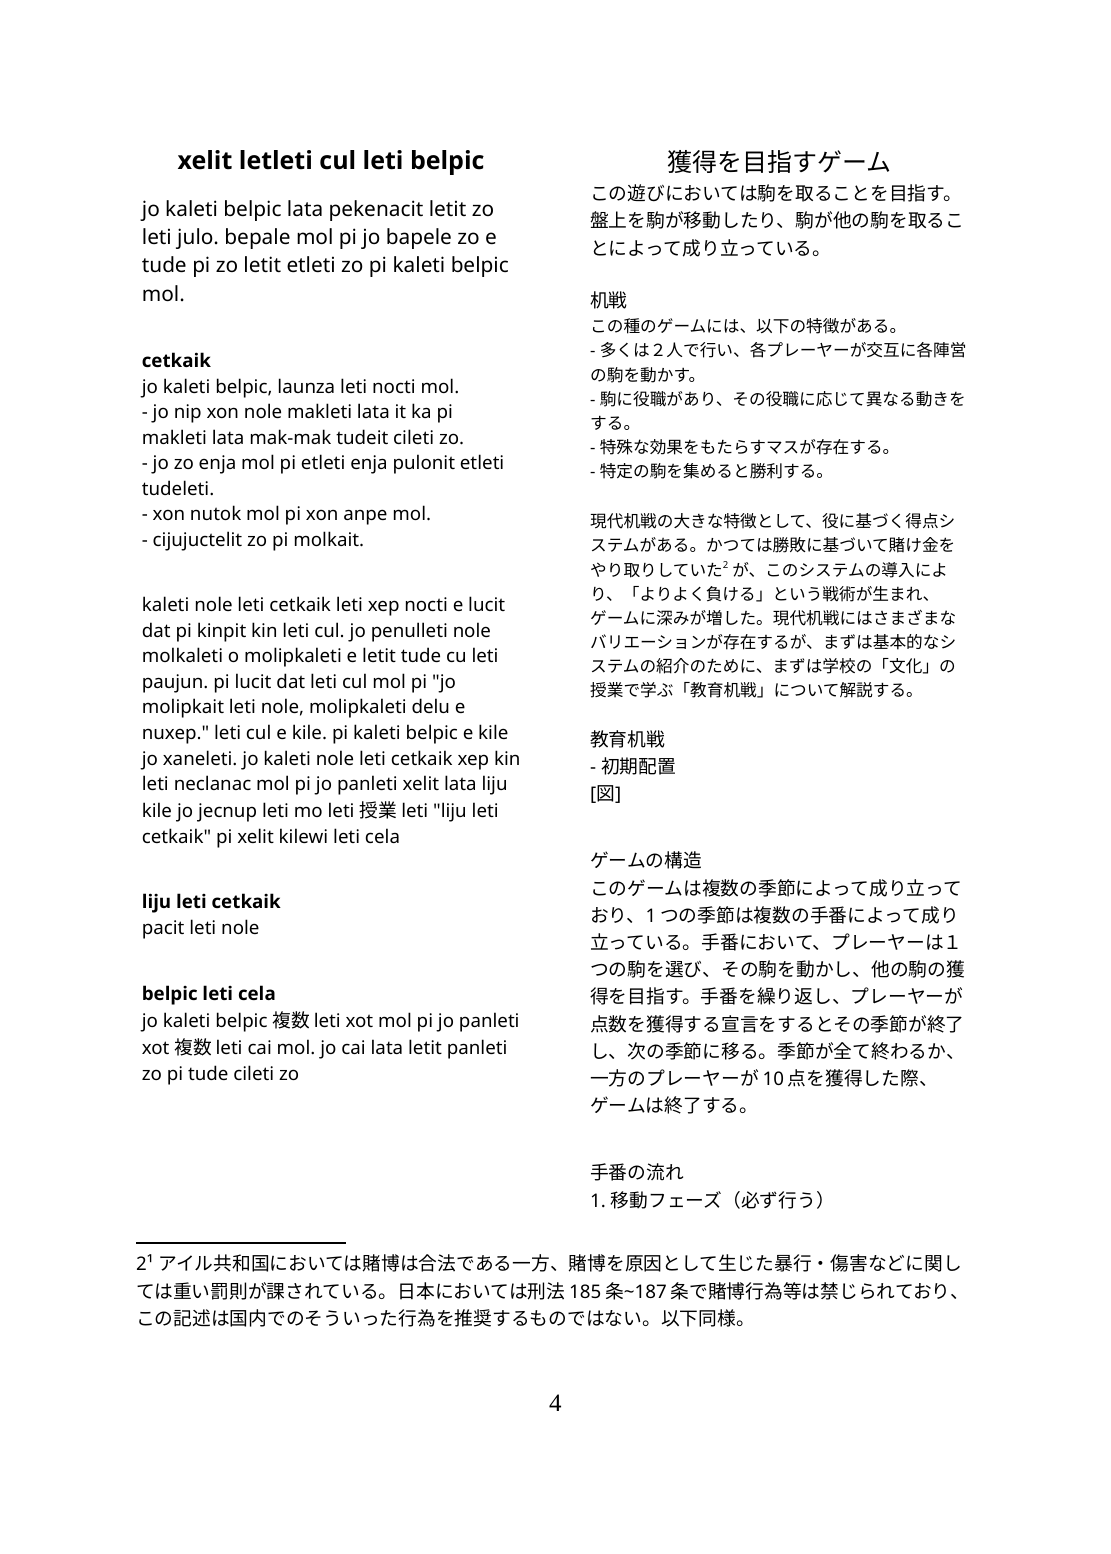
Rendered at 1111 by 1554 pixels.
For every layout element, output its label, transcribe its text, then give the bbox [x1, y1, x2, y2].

table_header [527, 137, 584, 1218]
table_header xelit letleti cul leti belpic jo kaleti belpic lata pekenacit letit zo leti julo. bepale mol pi jo bapele zo e tude pi zo letit etleti zo pi kaleti belpic mol. cetkaik jo kaleti belpic, launza leti nocti mol. - jo nip xon nole makleti lata it ka pi makleti lata mak-mak tudeit cileti zo. - jo zo enja mol pi etleti enja pulonit etleti tudeleti. - xon nutok mol pi xon anpe mol. - cijujuctelit zo pi molkait. kaleti nole leti cetkaik leti xep nocti e lucit dat pi kinpit kin leti cul. jo penulleti nole molkaleti o molipkaleti e letit tude cu leti paujun. pi lucit dat leti cul mol pi "jo molipkait leti nole, molipkaleti delu e nuxep." leti cul e kile. pi kaleti belpic e kile jo xaneleti. jo kaleti nole leti cetkaik xep kin leti neclanac mol pi jo panleti xelit lata liju kile jo jecnup leti mo leti 授業 leti "liju leti cetkaik" pi xelit kilewi leti cela liju leti cetkaik pacit leti nole belpic leti cela jo kaleti belpic 複数leti xot mol pi jo panleti xot 複数leti cai mol. jo cai lata letit panleti zo pi tude cileti zo [136, 137, 526, 1218]
table_header 獲得を目指すゲーム この遊びにおいては駒を取ることを目指す。盤上を駒が移動したり、駒が他の駒を取ることによって成り立っている。 机戦 この種のゲームには、以下の特徴がある。 - 多くは２人で行い、各プレーヤーが交互に各陣営の駒を動かす。 - 駒に役職があり、その役職に応じて異なる動きをする。 - 特殊な効果をもたらすマスが存在する。 - 特定の駒を集めると勝利する。 現代机戦の大きな特徴として、役に基づく得点システムがある。かつては勝敗に基づいて賭け金をやり取りしていた が、このシステムの導入により、「よりよく負ける」という戦術が生まれ、ゲームに深みが増した。現代机戦にはさまざまなバリエーションが存在するが、まずは基本的なシステムの紹介のために、まずは学校の「文化」の授業で学ぶ「教育机戦」について解説する。 教育机戦 - 初期配置 [図] ゲームの構造 このゲームは複数の季節によって成り立っており、1つの季節は複数の手番によって成り立っている。手番において、プレーヤーは１つの駒を選び、その駒を動かし、他の駒の獲得を目指す。手番を繰り返し、プレーヤーが点数を獲得する宣言をするとその季節が終了し、次の季節に移る。季節が全て終わるか、一方のプレーヤーが10点を獲得した際、ゲームは終了する。 手番の流れ 1. 移動フェーズ（必ず行う） [585, 137, 974, 1218]
